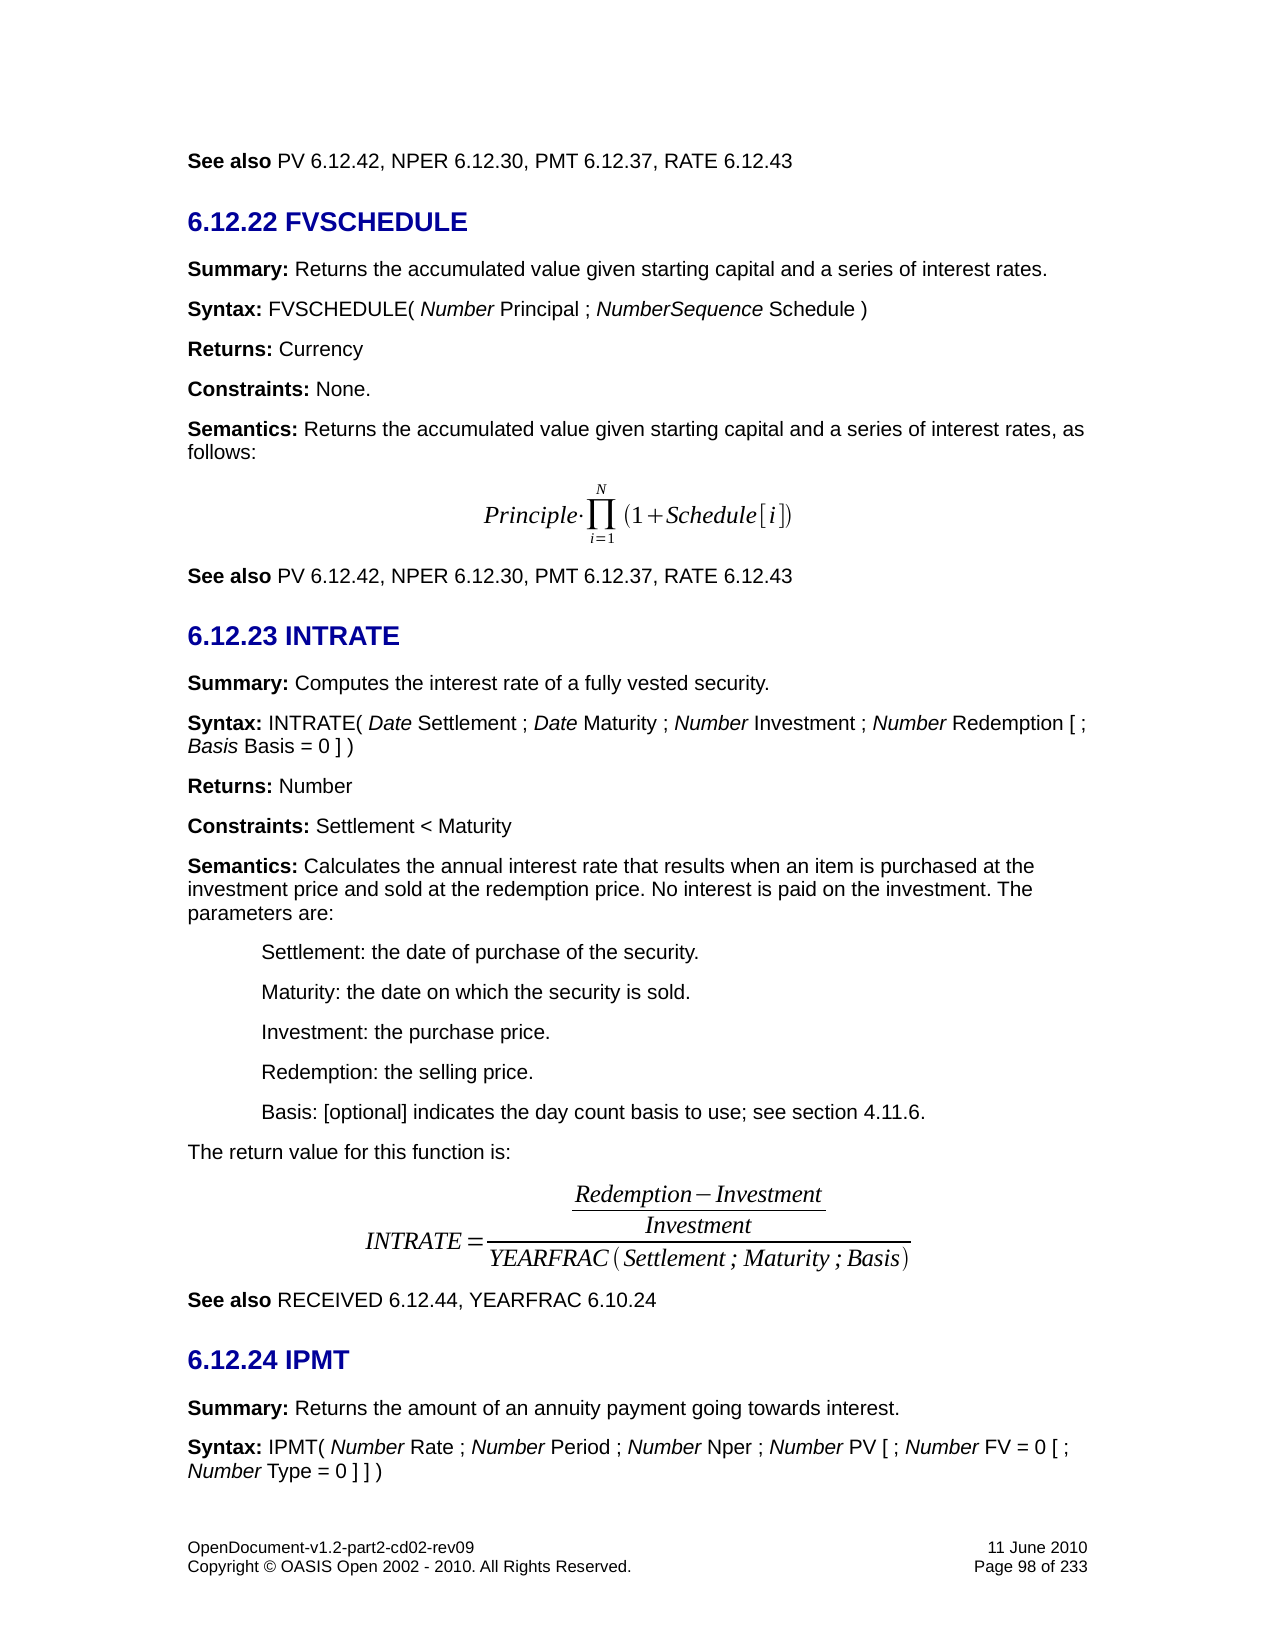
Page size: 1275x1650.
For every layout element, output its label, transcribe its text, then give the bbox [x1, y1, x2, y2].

text Constraints: Settlement < Maturity [187, 815, 1088, 838]
text Returns: Number [187, 775, 1088, 798]
text Settlement: the date of purchase of the security. [261, 941, 1088, 964]
text Summary: Returns the accumulated value given starting capital and a series of interest rates. [187, 258, 1088, 281]
text See also RECEIVED 6.12.44, YEARFRAC 6.10.24 [187, 1288, 1088, 1312]
subtitle IPMT [187, 1345, 1088, 1375]
text Constraints: None. [187, 377, 1088, 401]
subtitle FVSCHEDULE [187, 207, 1088, 237]
text Summary: Computes the interest rate of a fully vested security. [187, 672, 1088, 695]
text Syntax: IPMT( Number Rate ; Number Period ; Number Nper ; Number PV [ ; Number FV = 0 [ ; Number Type = 0 ] ] ) [187, 1436, 1088, 1482]
text See also PV 6.12.42, NPER 6.12.30, PMT 6.12.37, RATE 6.12.43 [187, 564, 1088, 587]
text Summary: Returns the amount of an annuity payment going towards interest. [187, 1396, 1088, 1419]
text See also PV 6.12.42, NPER 6.12.30, PMT 6.12.37, RATE 6.12.43 [187, 150, 1088, 173]
text Semantics: Returns the accumulated value given starting capital and a series of interest rates, as follows: [187, 417, 1088, 464]
text Semantics: Calculates the annual interest rate that results when an item is purchased at the investment price and sold at the redemption price. No interest is paid on the investment. The parameters are: [187, 855, 1088, 924]
text Redemption: the selling price. [187, 1061, 1088, 1084]
subtitle INTRATE [187, 621, 1088, 651]
text Maturity: the date on which the security is sold. [261, 981, 1088, 1004]
text Syntax: INTRATE( Date Settlement ; Date Maturity ; Number Investment ; Number Redemption [ ; Basis Basis = 0 ] ) [187, 712, 1088, 758]
text Returns: Currency [187, 337, 1088, 361]
text The return value for this function is: [187, 1141, 1088, 1164]
text Basis: [optional] indicates the day count basis to use; see section 4.11.6. [261, 1101, 1088, 1124]
text Investment: the purchase price. [261, 1021, 1088, 1044]
text Syntax: FVSCHEDULE( Number Principal ; NumberSequence Schedule ) [187, 297, 1088, 321]
